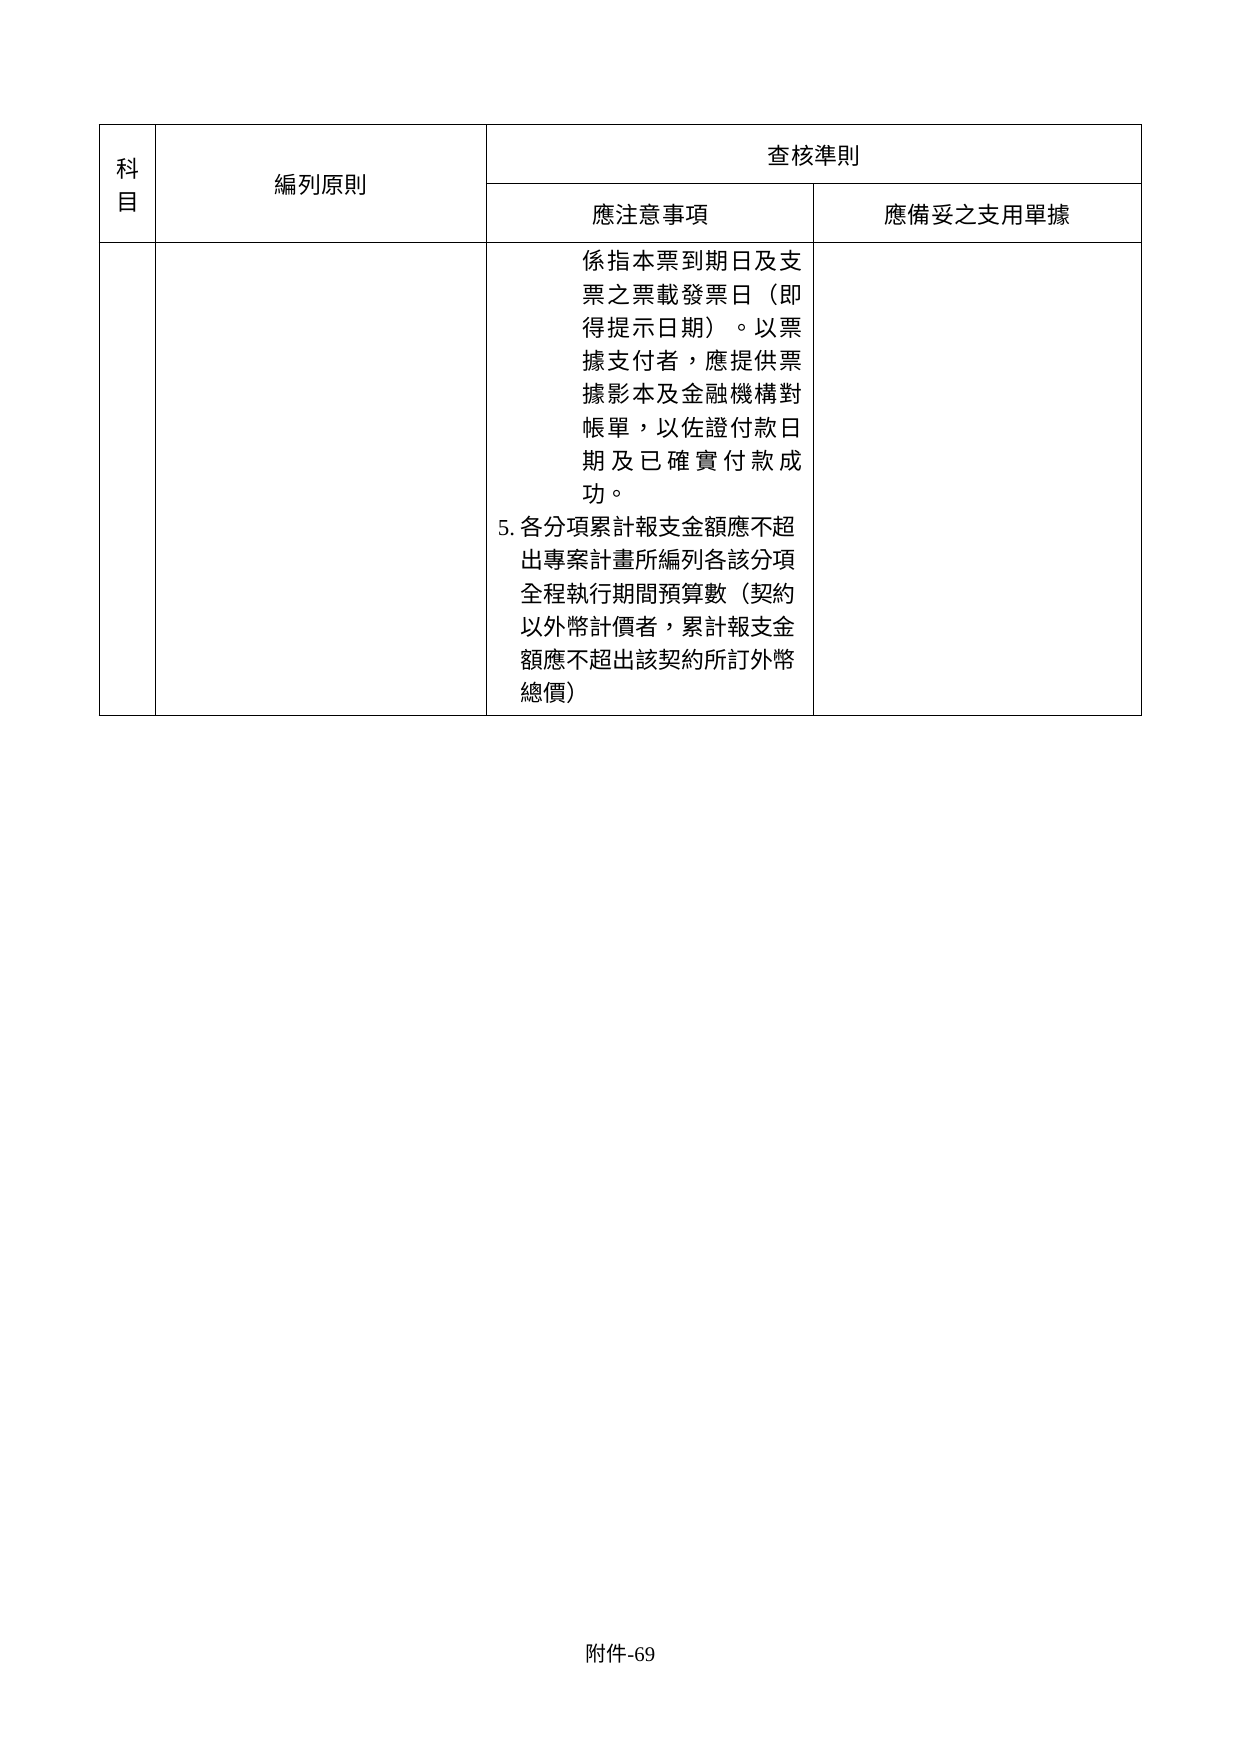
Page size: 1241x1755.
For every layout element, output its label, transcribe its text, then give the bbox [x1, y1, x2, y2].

table_cell 應備妥之支用單據 [814, 184, 1141, 242]
table_cell 係指本票到期日及支票之票載發票日（即得提示日期）。以票據支付者，應提供票據影本及金融機構對帳單，以佐證付款日期及已確實付款成功。 各分項累計報支金額應不超出專案計畫所編列各該分項全程執行期間預算數（契約以外幣計價者，累計報支金額應不超出該契約所訂外幣總價） [487, 243, 813, 715]
table_header 查核準則 [487, 125, 1141, 183]
table_cell 應注意事項 [487, 184, 813, 242]
table_header 編列原則 [156, 125, 486, 242]
table_cell [156, 243, 486, 715]
table_cell [814, 243, 1141, 715]
table_cell [100, 243, 155, 715]
table_header 科目 [100, 125, 155, 242]
